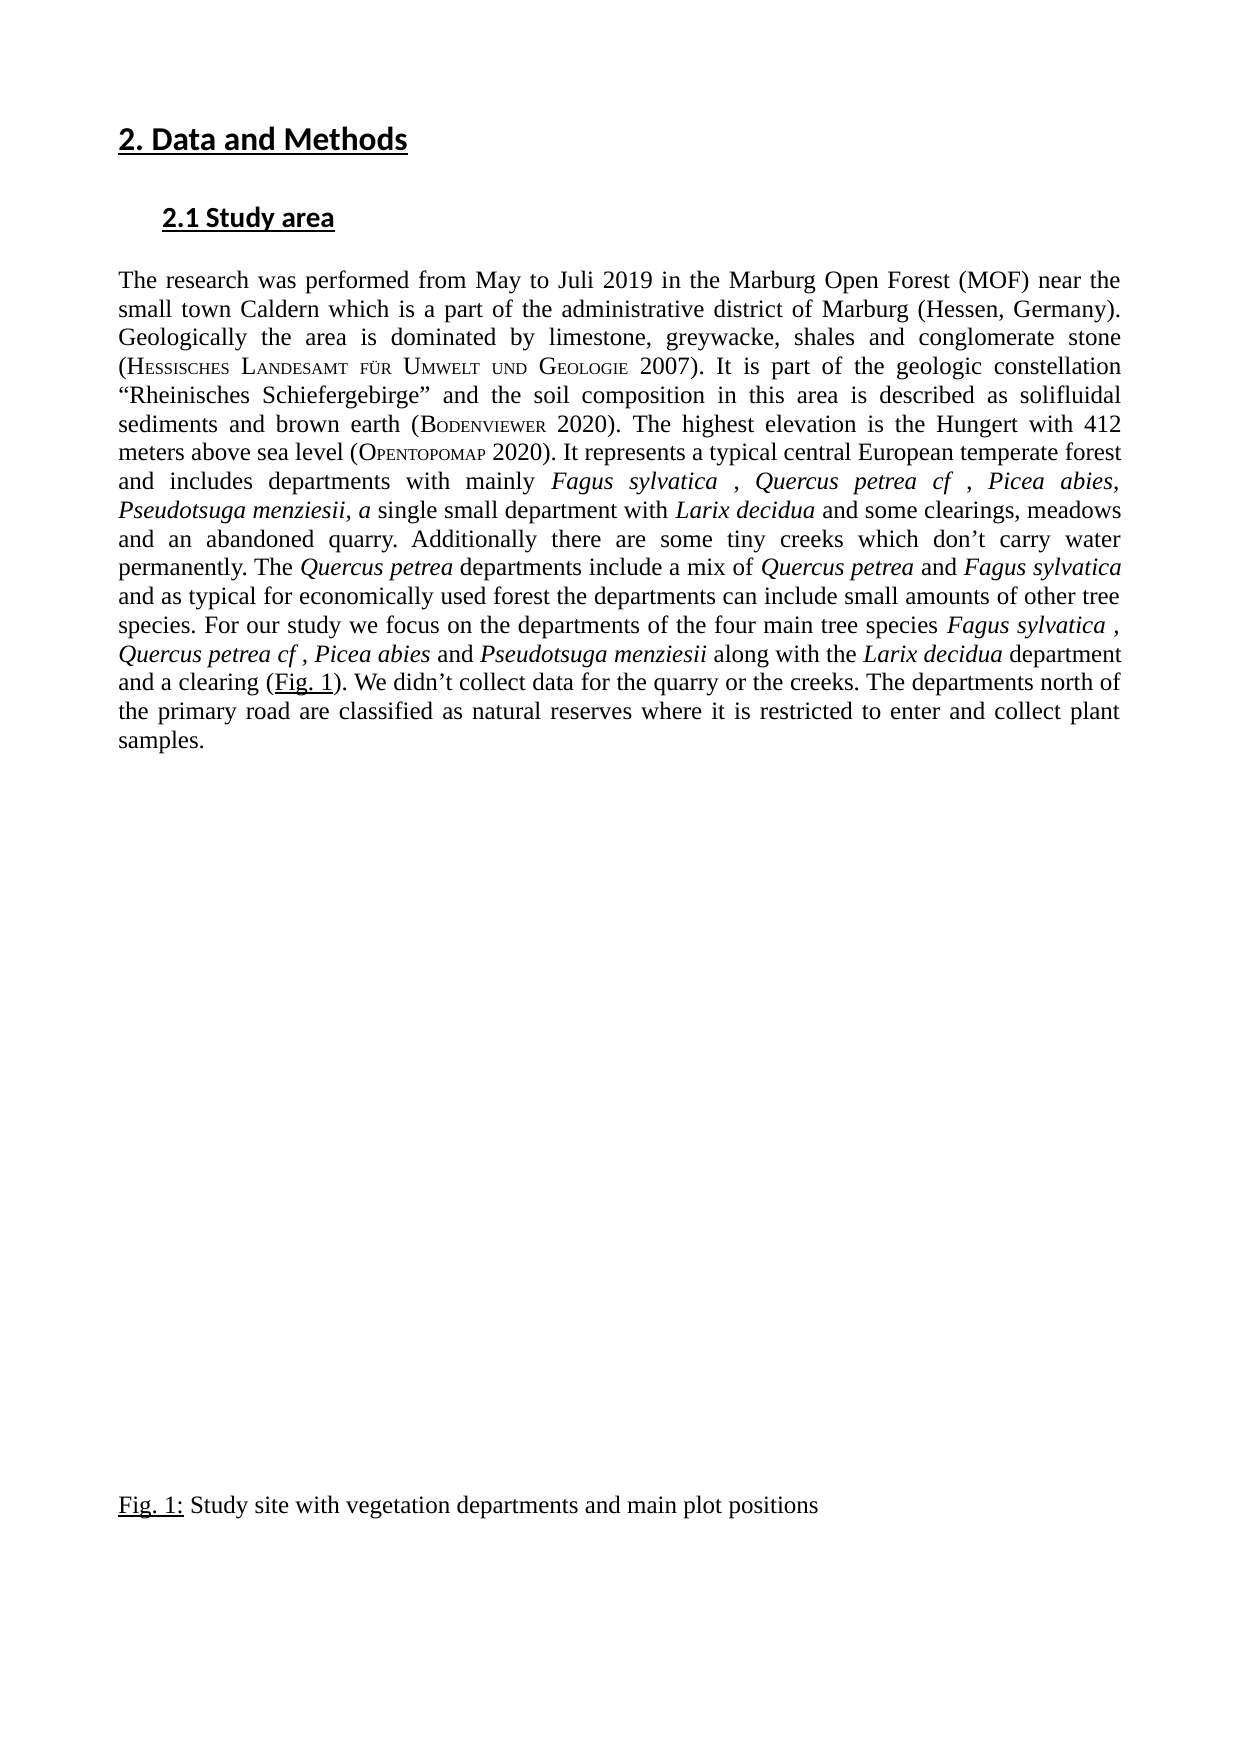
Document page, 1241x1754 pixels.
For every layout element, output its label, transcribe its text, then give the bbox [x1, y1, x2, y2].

text The research was performed from May to Juli 2019 in the Marburg Open Forest (MOF) near the small town Caldern which is a part of the administrative district of Marburg (Hessen, Germany). Geologically the area is dominated by limestone, greywacke, shales and conglomerate stone (Hessisches Landesamt für Umwelt und Geologie 2007). It is part of the geologic constellation “Rheinisches Schiefergebirge” and the soil composition in this area is described as solifluidal sediments and brown earth (Bodenviewer 2020). The highest elevation is the Hungert with 412 meters above sea level (Opentopomap 2020). It represents a typical central European temperate forest and includes departments with mainly Fagus sylvatica , Quercus petrea cf , Picea abies, Pseudotsuga menziesii, a single small department with Larix decidua and some clearings, meadows and an abandoned quarry. Additionally there are some tiny creeks which don’t carry water permanently. The Quercus petrea departments include a mix of Quercus petrea and Fagus sylvatica and as typical for economically used forest the departments can include small amounts of other tree species. For our study we focus on the departments of the four main tree species Fagus sylvatica , Quercus petrea cf , Picea abies and Pseudotsuga menziesii along with the Larix decidua department and a clearing (Fig. 1). We didn’t collect data for the quarry or the creeks. The departments north of the primary road are classified as natural reserves where it is restricted to enter and collect plant samples. [118, 265, 1122, 754]
list 2. Data and Methods [118, 118, 1122, 159]
text 2.1 Study area [118, 199, 1122, 235]
text Fig. 1: Study site with vegetation departments and main plot positions [118, 1490, 1122, 1519]
